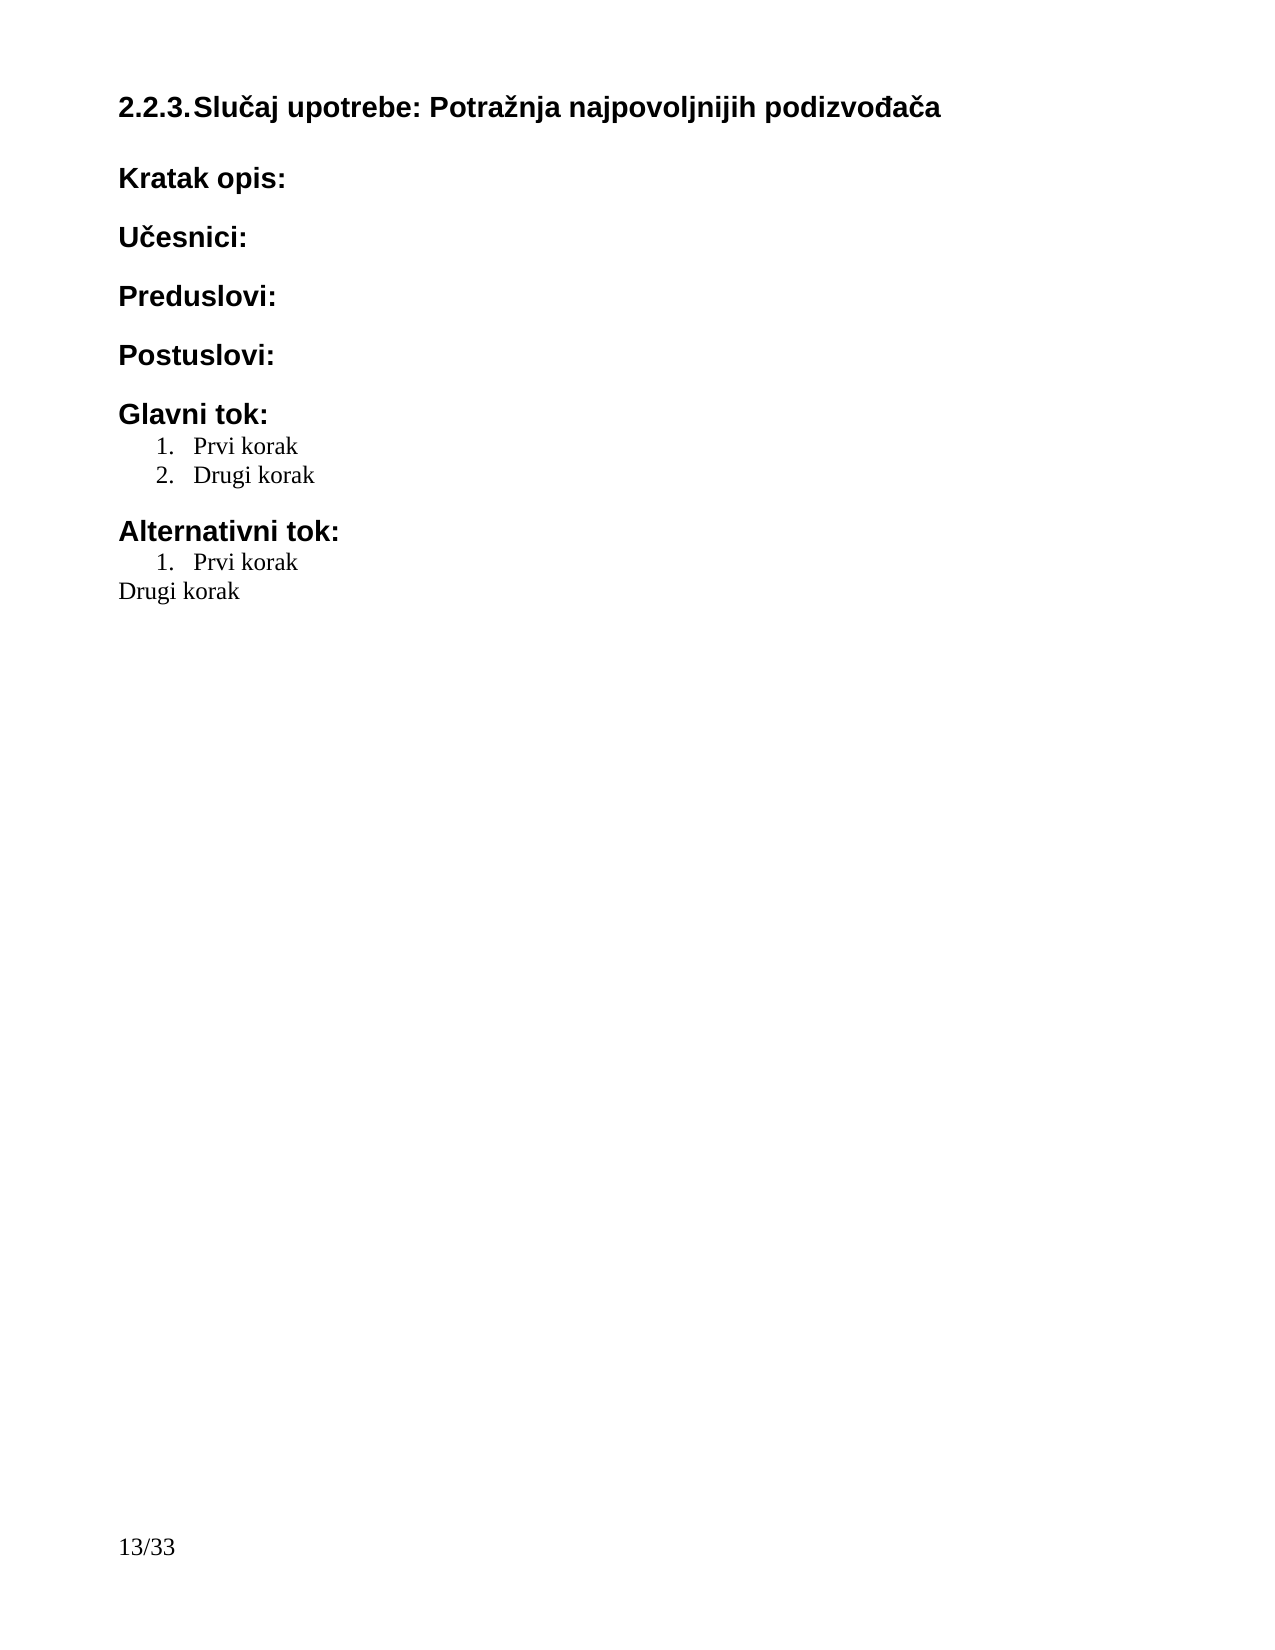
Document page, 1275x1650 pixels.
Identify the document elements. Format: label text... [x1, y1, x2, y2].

subtitle Preduslovi: [118, 279, 1157, 313]
text Drugi korak [118, 576, 1157, 605]
list Prvi korak [156, 547, 1157, 576]
subtitle Glavni tok: [118, 397, 1157, 431]
subtitle Alternativni tok: [118, 514, 1157, 547]
subtitle Učesnici: [118, 220, 1157, 254]
subtitle Kratak opis: [118, 161, 1157, 195]
subtitle Slučaj upotrebe: Potražnja najpovoljnijih podizvođača [118, 89, 1157, 123]
list Drugi korak [156, 460, 1157, 488]
list Prvi korak [156, 431, 1157, 460]
subtitle Postuslovi: [118, 338, 1157, 372]
